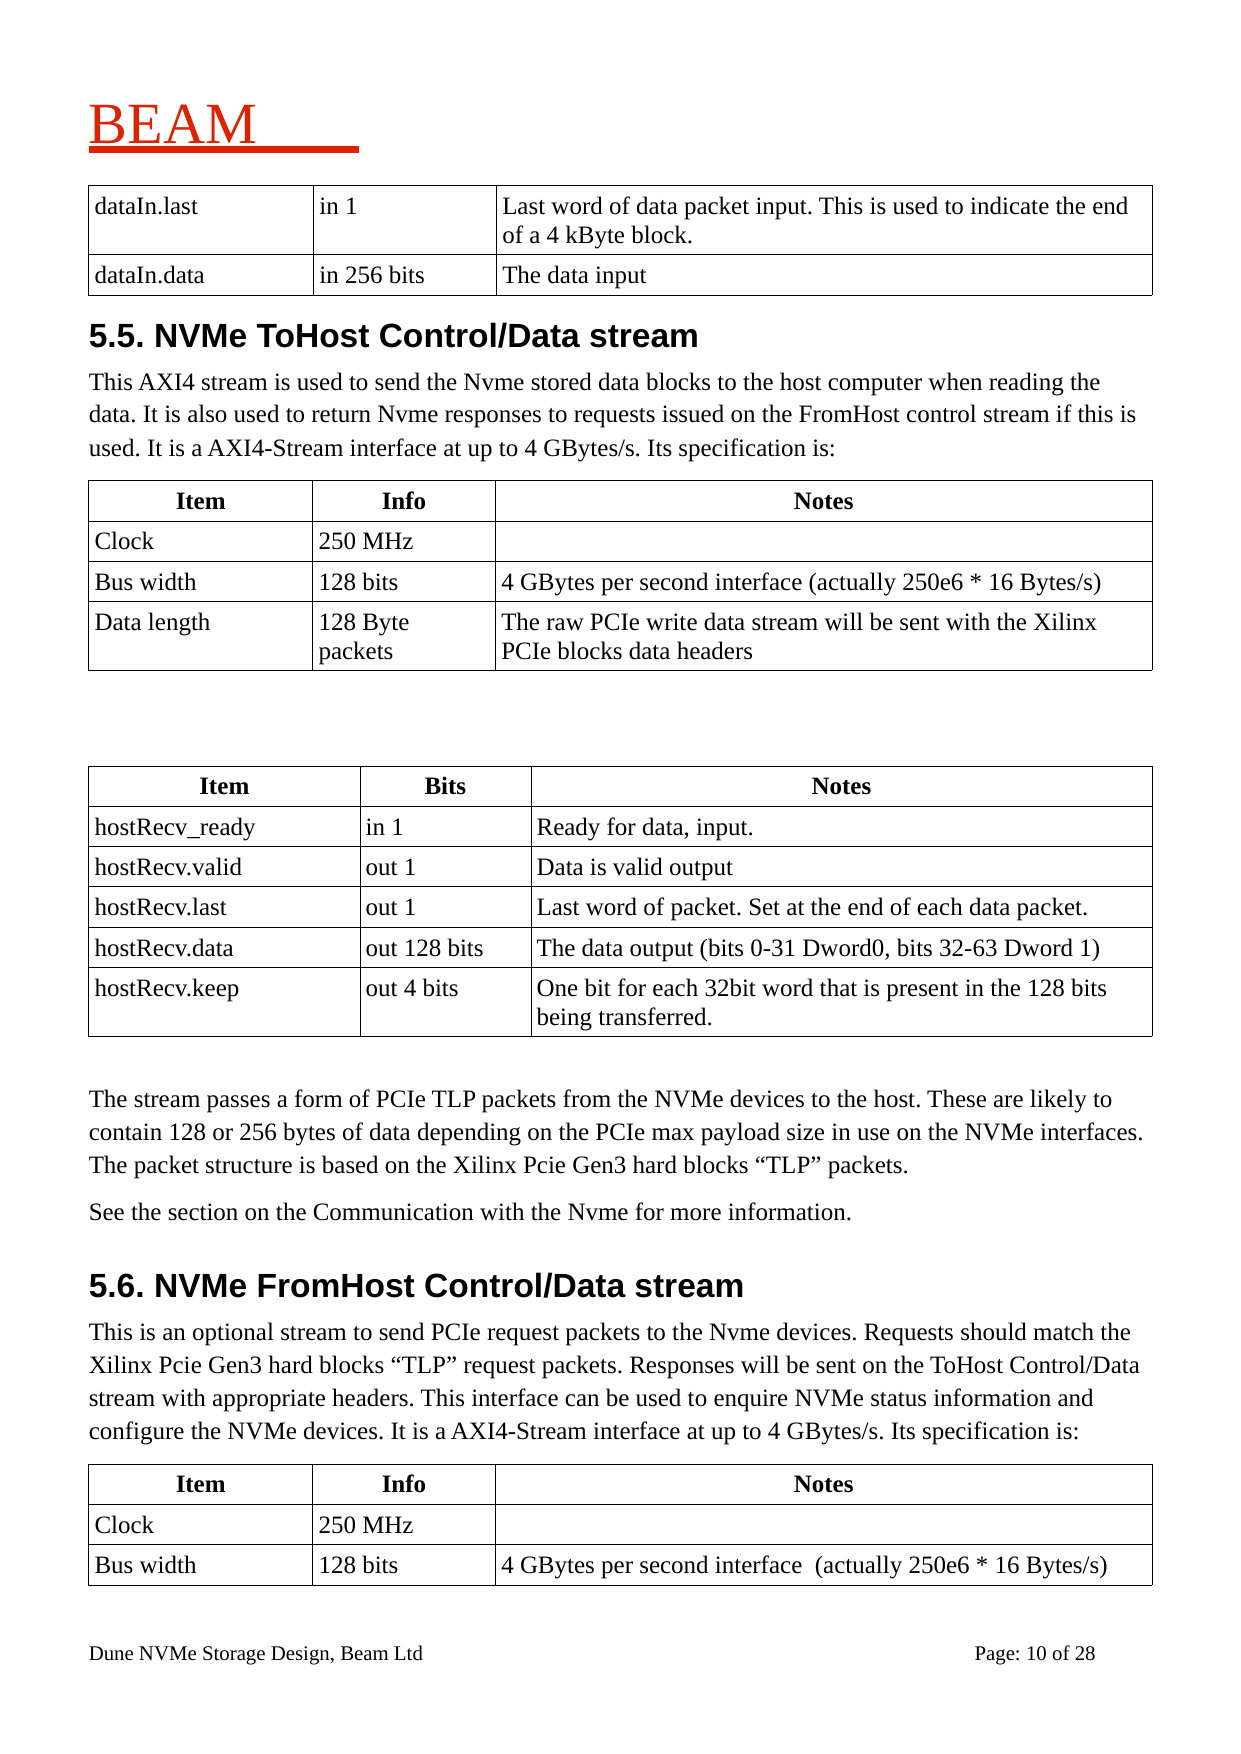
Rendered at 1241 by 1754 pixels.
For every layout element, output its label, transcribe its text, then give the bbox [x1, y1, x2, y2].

table_cell in 1 [361, 807, 531, 846]
table_cell 128 bits [313, 562, 495, 601]
table_cell 128 bits [313, 1545, 495, 1585]
table_cell The raw PCIe write data stream will be sent with the Xilinx PCIe blocks data headers [496, 602, 1152, 670]
text See the section on the Communication with the Nvme for more information. [88, 1197, 1152, 1226]
subtitle NVMe ToHost Control/Data stream [88, 315, 1152, 354]
table_cell 250 MHz [313, 522, 495, 561]
table_cell dataIn.data [89, 255, 313, 294]
table_cell Data is valid output [532, 847, 1152, 886]
table_header Notes [496, 1465, 1152, 1504]
table_cell Clock [89, 522, 312, 561]
table_cell The data input [497, 255, 1152, 294]
table_cell dataIn.last [89, 186, 313, 254]
table_cell hostRecv.keep [89, 968, 360, 1036]
table_cell [496, 522, 1152, 561]
text This is an optional stream to send PCIe request packets to the Nvme devices. Requests should match the Xilinx Pcie Gen3 hard blocks “TLP” request packets. Responses will be sent on the ToHost Control/Data stream with appropriate headers. This interface can be used to enquire NVMe status information and configure the NVMe devices. It is a AXI4-Stream interface at up to 4 GBytes/s. Its specification is: [88, 1317, 1152, 1445]
table_cell out 4 bits [361, 968, 531, 1036]
table_cell Clock [89, 1505, 312, 1544]
table_cell Data length [89, 602, 312, 670]
table_header Bits [361, 767, 531, 806]
table_cell hostRecv.valid [89, 847, 360, 886]
table_header Item [89, 481, 312, 521]
table_cell hostRecv.data [89, 928, 360, 967]
table_header Info [313, 481, 495, 521]
table_header Item [89, 767, 360, 806]
text This AXI4 stream is used to send the Nvme stored data blocks to the host computer when reading the data. It is also used to return Nvme responses to requests issued on the FromHost control stream if this is used. It is a AXI4-Stream interface at up to 4 GBytes/s. Its specification is: [88, 367, 1152, 461]
table_cell Bus width [89, 562, 312, 601]
table_cell One bit for each 32bit word that is present in the 128 bits being transferred. [532, 968, 1152, 1036]
text The stream passes a form of PCIe TLP packets from the NVMe devices to the host. These are likely to contain 128 or 256 bytes of data depending on the PCIe max payload size in use on the NVMe interfaces. The packet structure is based on the Xilinx Pcie Gen3 hard blocks “TLP” packets. [88, 1084, 1152, 1179]
table_header Item [89, 1465, 312, 1504]
table_cell in 256 bits [314, 255, 496, 294]
table_cell 4 GBytes per second interface (actually 250e6 * 16 Bytes/s) [496, 562, 1152, 601]
table_cell Bus width [89, 1545, 312, 1585]
table_cell Last word of packet. Set at the end of each data packet. [532, 887, 1152, 927]
table_cell 128 Byte packets [313, 602, 495, 670]
table_cell Ready for data, input. [532, 807, 1152, 846]
table_header Notes [496, 481, 1152, 521]
table_header Info [313, 1465, 495, 1504]
table_cell Last word of data packet input. This is used to indicate the end of a 4 kByte block. [497, 186, 1152, 254]
table_cell [496, 1505, 1152, 1544]
table_cell out 128 bits [361, 928, 531, 967]
table_cell hostRecv_ready [89, 807, 360, 846]
table_cell 4 GBytes per second interface (actually 250e6 * 16 Bytes/s) [496, 1545, 1152, 1585]
table_header Notes [532, 767, 1152, 806]
table_cell out 1 [361, 847, 531, 886]
table_cell The data output (bits 0-31 Dword0, bits 32-63 Dword 1) [532, 928, 1152, 967]
table_cell in 1 [314, 186, 496, 254]
table_cell hostRecv.last [89, 887, 360, 927]
subtitle NVMe FromHost Control/Data stream [88, 1266, 1152, 1304]
table_cell 250 MHz [313, 1505, 495, 1544]
table_cell out 1 [361, 887, 531, 927]
